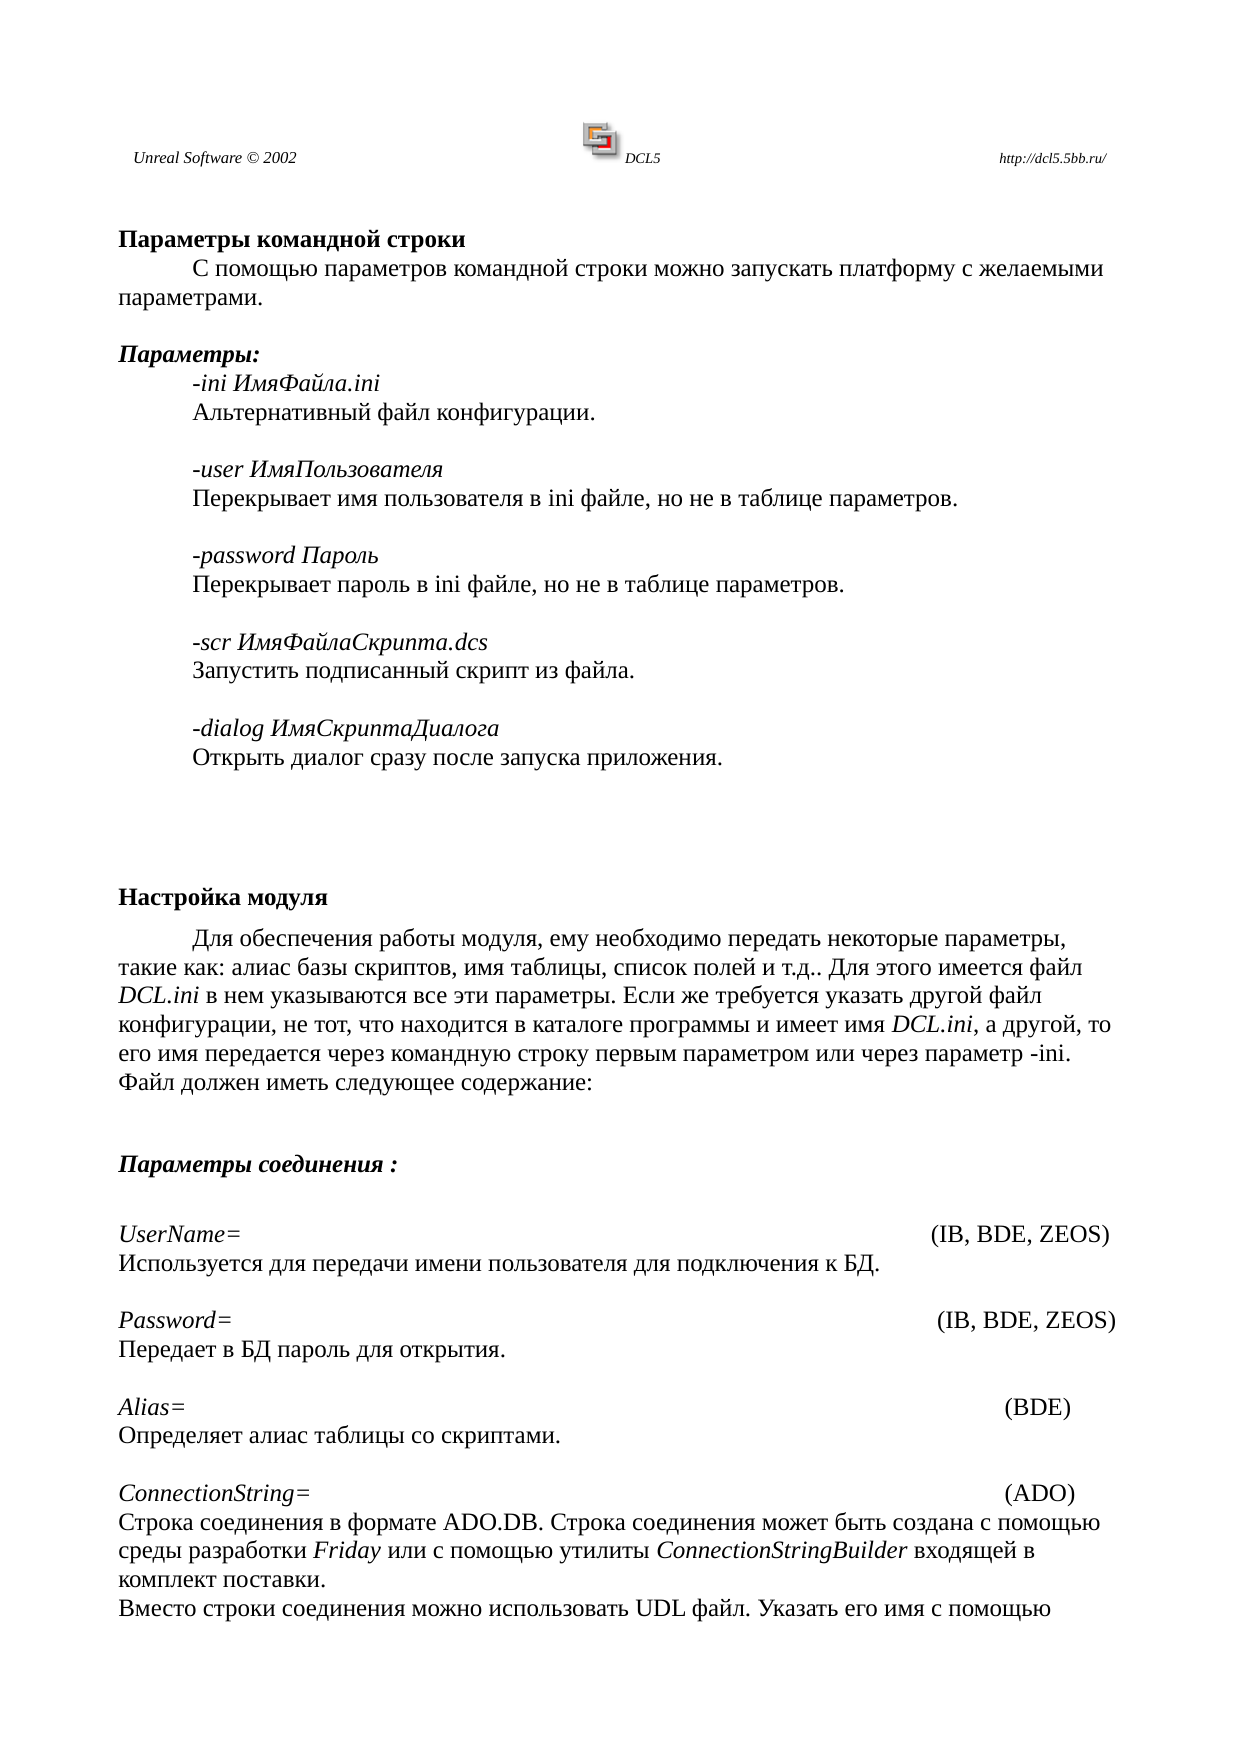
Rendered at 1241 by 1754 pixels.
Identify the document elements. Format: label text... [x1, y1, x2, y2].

text Определяет алиас таблицы со скриптами. [118, 1420, 1122, 1449]
text Используется для передачи имени пользователя для подключения к БД. [118, 1248, 1122, 1277]
text -user ИмяПользователя [118, 454, 1122, 483]
text -password Пароль [118, 540, 1122, 569]
text Параметры: [118, 339, 1122, 368]
text -dialog ИмяСкриптаДиалога [118, 713, 1122, 742]
text Перекрывает пароль в ini файле, но не в таблице параметров. [118, 569, 1122, 598]
text UserName= (IB, BDE, ZEOS) [118, 1219, 1122, 1248]
text Параметры командной строки [118, 224, 1122, 253]
text Запустить подписанный скрипт из файла. [118, 655, 1122, 684]
text С помощью параметров командной строки можно запускать платформу с желаемыми параметрами. [118, 253, 1122, 310]
text ConnectionString= (ADO) [118, 1478, 1122, 1507]
text Alias= (BDE) [118, 1392, 1122, 1420]
text -ini ИмяФайла.ini [118, 368, 1122, 397]
subtitle Параметры соединения : [118, 1149, 1122, 1178]
text Передает в БД пароль для открытия. [118, 1334, 1122, 1363]
subtitle Настройка модуля [118, 882, 1122, 910]
text Открыть диалог сразу после запуска приложения. [118, 742, 1122, 770]
text Перекрывает имя пользователя в ini файле, но не в таблице параметров. [118, 483, 1122, 512]
text Альтернативный файл конфигурации. [118, 397, 1122, 425]
text Вместо строки соединения можно использовать UDL файл. Указать его имя с помощью [118, 1593, 1122, 1622]
text Для обеспечения работы модуля, ему необходимо передать некоторые параметры, такие как: алиас базы скриптов, имя таблицы, список полей и т.д.. Для этого имеется файл DCL.ini в нем указываются все эти параметры. Если же требуется указать другой файл конфигурации, не тот, что находится в каталоге программы и имеет имя DCL.ini, а другой, то его имя передается через командную строку первым параметром или через параметр -ini. Файл должен иметь следующее содержание: [118, 923, 1122, 1095]
text -scr ИмяФайлаСкрипта.dcs [118, 627, 1122, 655]
text Строка соединения в формате ADO.DB. Строка соединения может быть создана с помощью среды разработки Friday или с помощью утилиты ConnectionStringBuilder входящей в комплект поставки. [118, 1507, 1122, 1593]
text Password= (IB, BDE, ZEOS) [118, 1305, 1122, 1334]
picture [579, 118, 625, 164]
